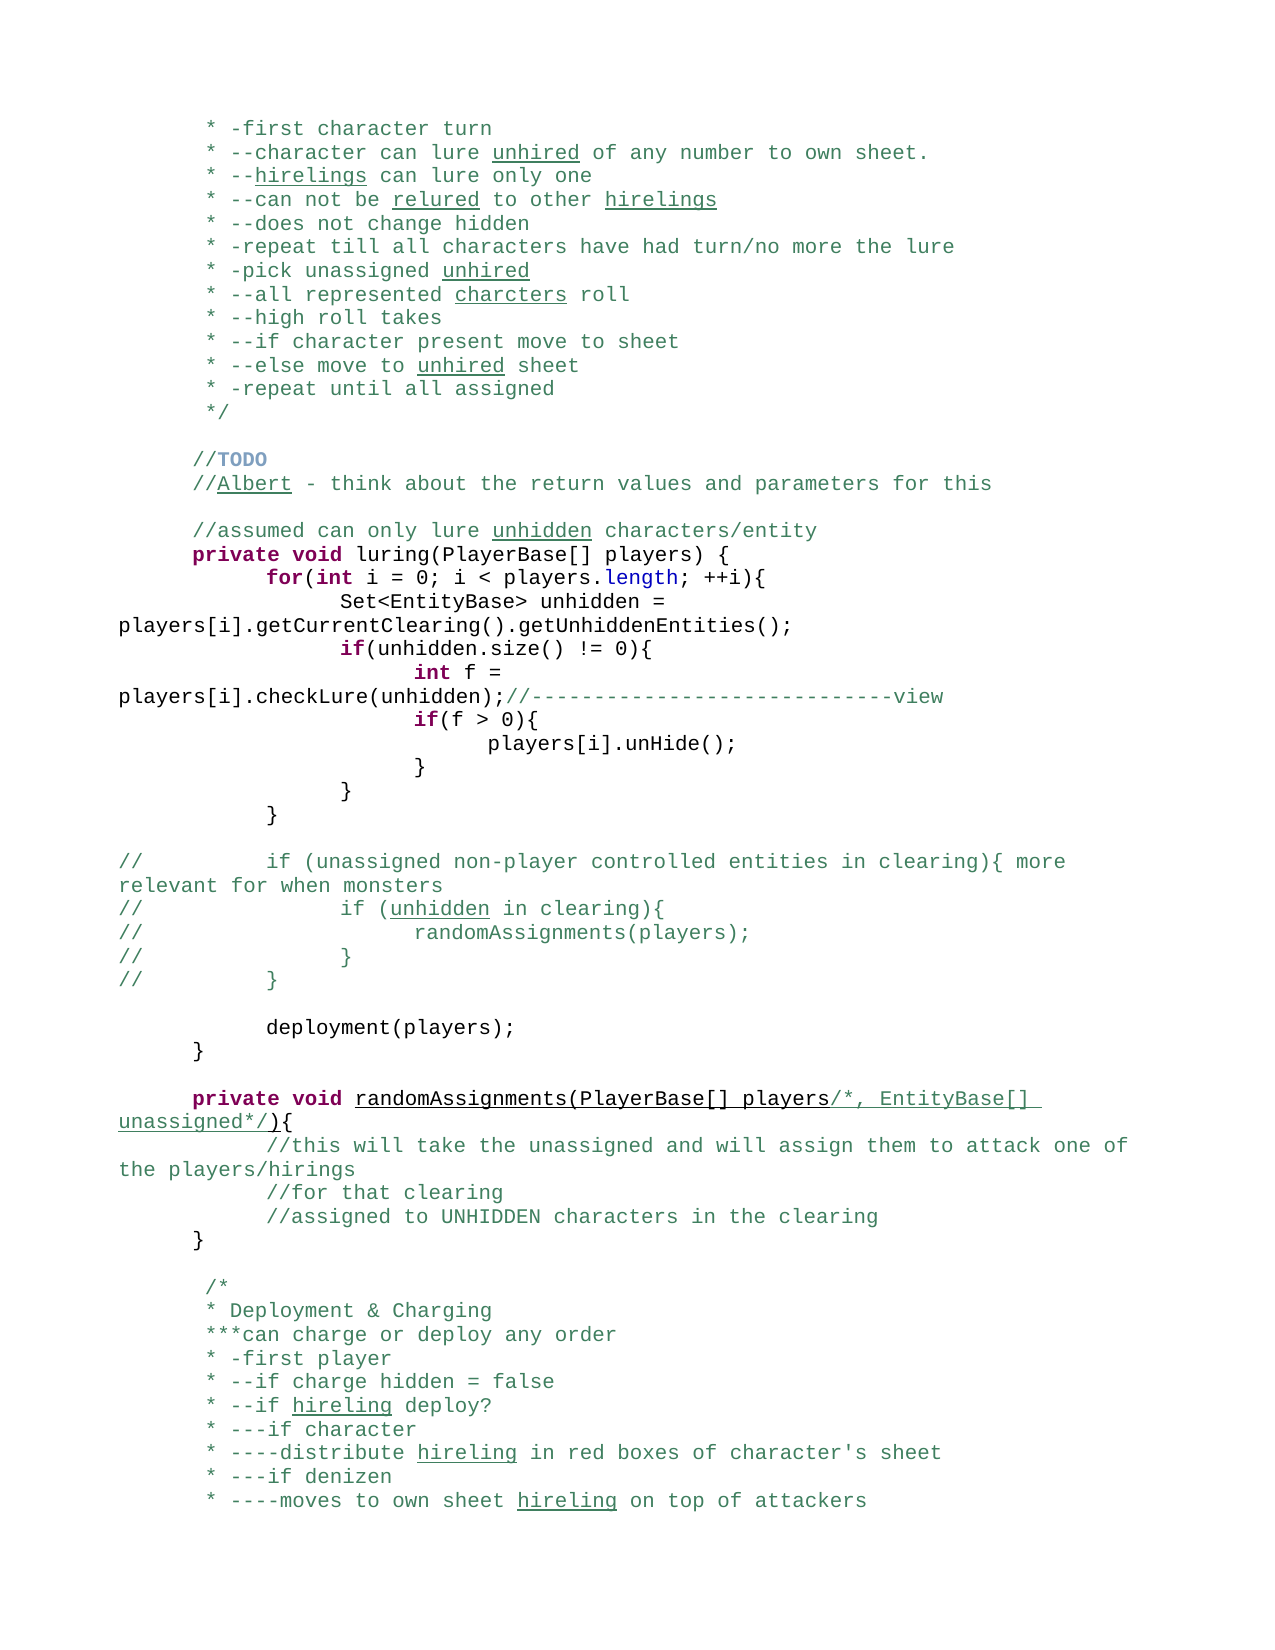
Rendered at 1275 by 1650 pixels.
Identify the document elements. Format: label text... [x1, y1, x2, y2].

text * --if hireling deploy? [118, 1395, 1157, 1419]
text Set<EntityBase> unhidden = players[i].getCurrentClearing().getUnhiddenEntities(); [118, 591, 1157, 638]
text } [118, 1229, 1157, 1253]
text for(int i = 0; i < players.length; ++i){ [118, 567, 1157, 591]
text * -pick unassigned unhired [118, 260, 1157, 284]
text // if (unhidden in clearing){ [118, 898, 1157, 922]
text * Deployment & Charging [118, 1300, 1157, 1324]
text * --does not change hidden [118, 213, 1157, 236]
text if(f > 0){ [118, 709, 1157, 733]
text // if (unassigned non-player controlled entities in clearing){ more relevant for when monsters [118, 851, 1157, 898]
text /* [118, 1277, 1157, 1300]
text } [118, 1040, 1157, 1064]
text * -first player [118, 1348, 1157, 1371]
text * --hirelings can lure only one [118, 165, 1157, 189]
text * -repeat till all characters have had turn/no more the lure [118, 236, 1157, 260]
text //TODO [118, 449, 1157, 473]
text //Albert - think about the return values and parameters for this [118, 473, 1157, 496]
text * --high roll takes [118, 307, 1157, 331]
text } [118, 757, 1157, 780]
text * --if charge hidden = false [118, 1371, 1157, 1395]
text int f = players[i].checkLure(unhidden);//-----------------------------view [118, 662, 1157, 709]
text * ---if character [118, 1419, 1157, 1442]
text * ----moves to own sheet hireling on top of attackers [118, 1489, 1157, 1513]
text private void randomAssignments(PlayerBase[] players/*, EntityBase[] unassigned*/){ [118, 1088, 1157, 1135]
text * --if character present move to sheet [118, 331, 1157, 354]
text //for that clearing [118, 1182, 1157, 1206]
text deployment(players); [118, 1017, 1157, 1040]
text * --can not be relured to other hirelings [118, 189, 1157, 213]
text //assigned to UNHIDDEN characters in the clearing [118, 1206, 1157, 1229]
text players[i].unHide(); [118, 733, 1157, 757]
text ***can charge or deploy any order [118, 1324, 1157, 1348]
text * ----distribute hireling in red boxes of character's sheet [118, 1442, 1157, 1466]
text * --all represented charcters roll [118, 284, 1157, 307]
text } [118, 780, 1157, 804]
text //this will take the unassigned and will assign them to attack one of the players/hirings [118, 1135, 1157, 1182]
text * -first character turn [118, 118, 1157, 142]
text // randomAssignments(players); [118, 922, 1157, 946]
text if(unhidden.size() != 0){ [118, 638, 1157, 662]
text * ---if denizen [118, 1466, 1157, 1489]
text * --else move to unhired sheet [118, 354, 1157, 378]
text } [118, 804, 1157, 827]
text // } [118, 946, 1157, 969]
text private void luring(PlayerBase[] players) { [118, 544, 1157, 567]
text * -repeat until all assigned [118, 378, 1157, 402]
text */ [118, 402, 1157, 426]
text // } [118, 969, 1157, 993]
text * --character can lure unhired of any number to own sheet. [118, 142, 1157, 165]
text //assumed can only lure unhidden characters/entity [118, 520, 1157, 544]
